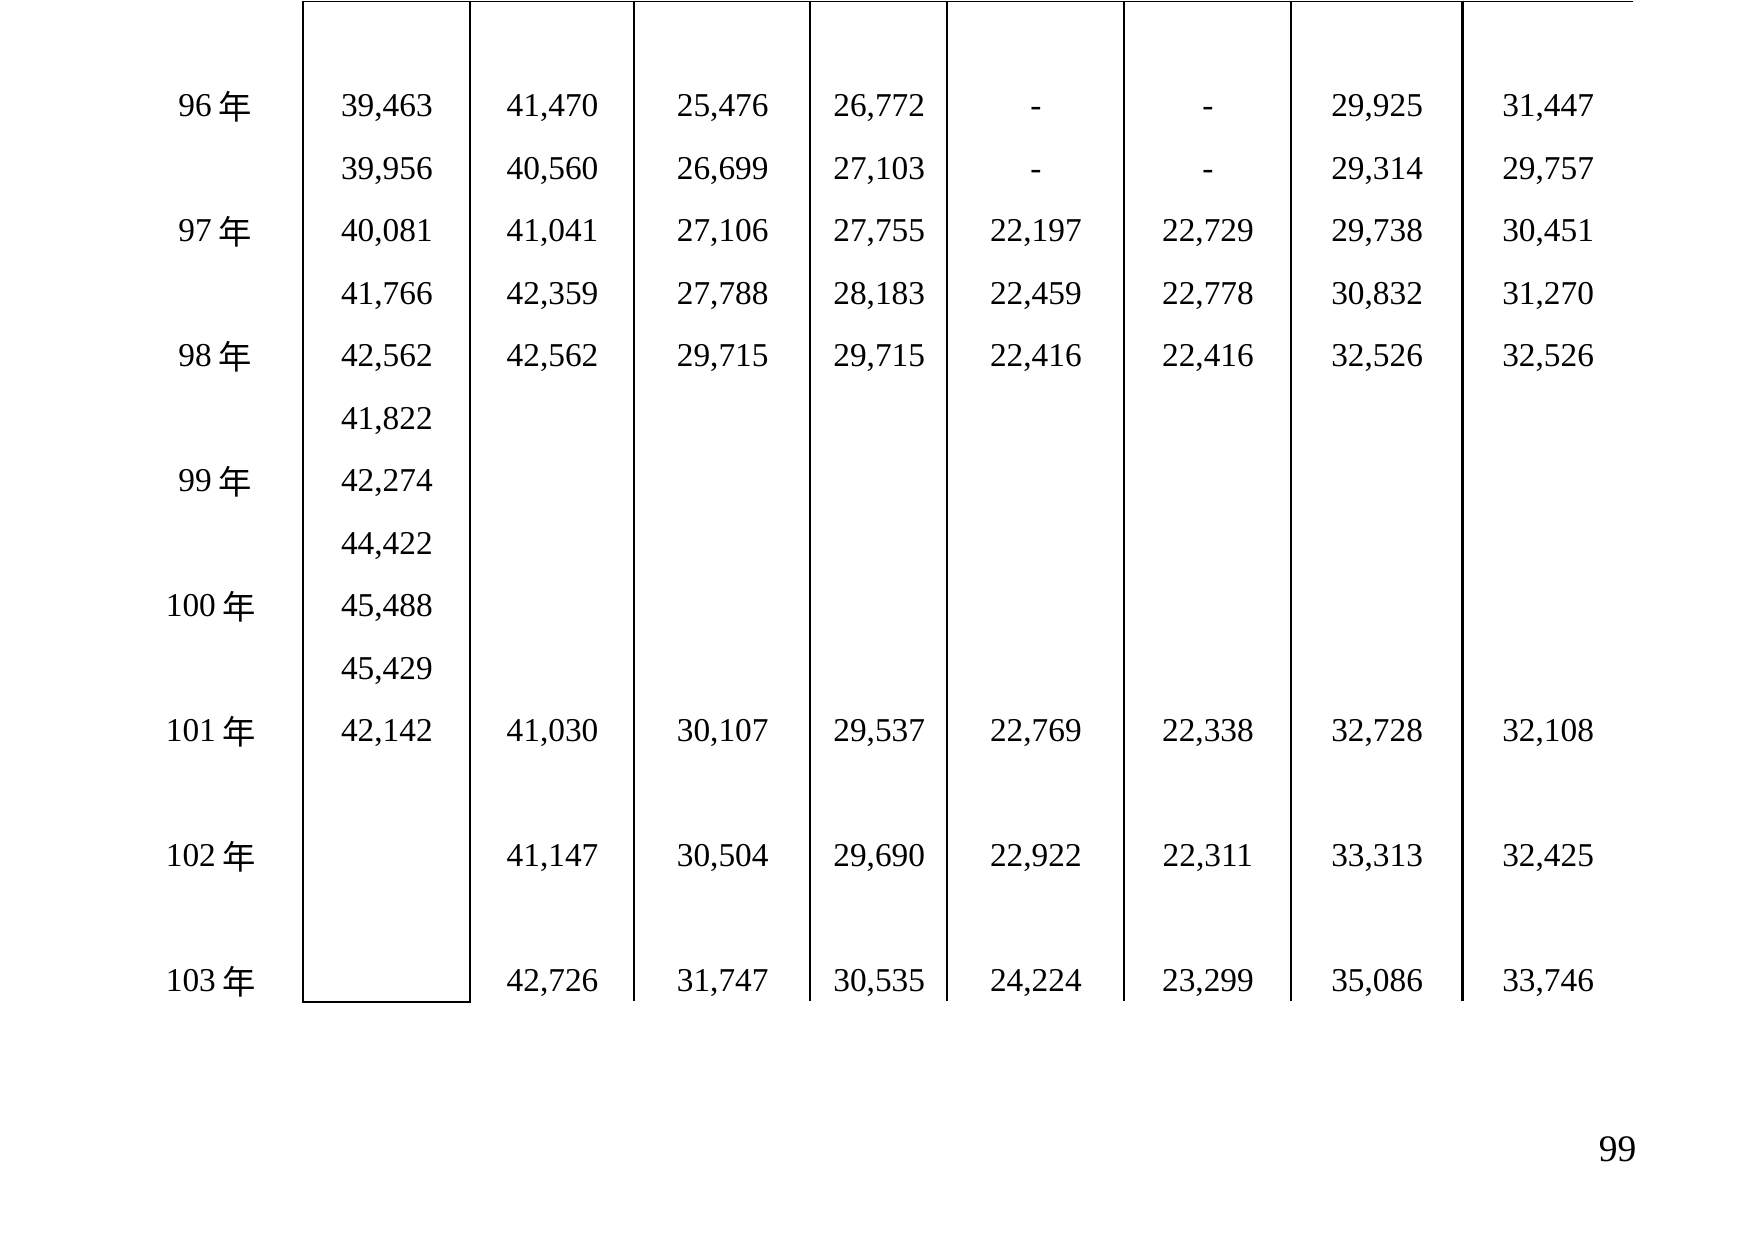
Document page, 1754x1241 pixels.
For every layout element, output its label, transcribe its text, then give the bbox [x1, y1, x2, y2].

table_cell 22,922 [948, 751, 1123, 876]
table_cell 30,107 [635, 626, 809, 751]
table_cell 30,504 [635, 751, 809, 876]
table_cell 32,425 [1464, 751, 1633, 876]
table_cell 42,726 [471, 876, 633, 1001]
table_cell 26,772 27,103 27,755 28,183 29,715 [811, 2, 946, 626]
table_cell 96年 [118, 1, 302, 126]
table_cell 100年 [118, 501, 302, 626]
table_cell 29,925 29,314 29,738 30,832 32,526 [1292, 2, 1461, 626]
table_cell 33,313 [1292, 751, 1461, 876]
table_cell 103年 [118, 876, 302, 1001]
table_cell 22,769 [948, 626, 1123, 751]
table_cell 41,030 [471, 626, 633, 751]
table_cell 97年 [118, 126, 302, 251]
table_cell 22,338 [1125, 626, 1290, 751]
table_cell 24,224 [948, 876, 1123, 1001]
table_cell 23,299 [1125, 876, 1290, 1001]
table_cell 35,086 [1292, 876, 1461, 1001]
table_cell - - - 22,729 22,778 22,416 [1125, 2, 1290, 626]
table_cell 33,746 [1464, 876, 1633, 1001]
table_cell 41,470 40,560 41,041 42,359 42,562 [471, 2, 633, 626]
table_cell 98年 [118, 251, 302, 376]
table_cell 25,476 26,699 27,106 27,788 29,715 [635, 2, 809, 626]
table_cell 22,311 [1125, 751, 1290, 876]
table_cell 32,728 [1292, 626, 1461, 751]
table_cell 99年 [118, 376, 302, 501]
table_cell 102年 [118, 751, 302, 876]
table_cell 31,447 29,757 30,451 31,270 32,526 [1464, 2, 1633, 626]
table_cell 39,463 39,956 40,081 41,766 42,562 41,822 42,274 44,422 45,488 45,429 42,142 [304, 2, 469, 1001]
table_cell 29,690 [811, 751, 946, 876]
table_cell - - - 22,197 22,459 22,416 [948, 2, 1123, 626]
table_cell 30,535 [811, 876, 946, 1001]
table_cell 31,747 [635, 876, 809, 1001]
table_cell 41,147 [471, 751, 633, 876]
table_cell 32,108 [1464, 626, 1633, 751]
table_cell 101年 [118, 626, 302, 751]
table_cell 29,537 [811, 626, 946, 751]
